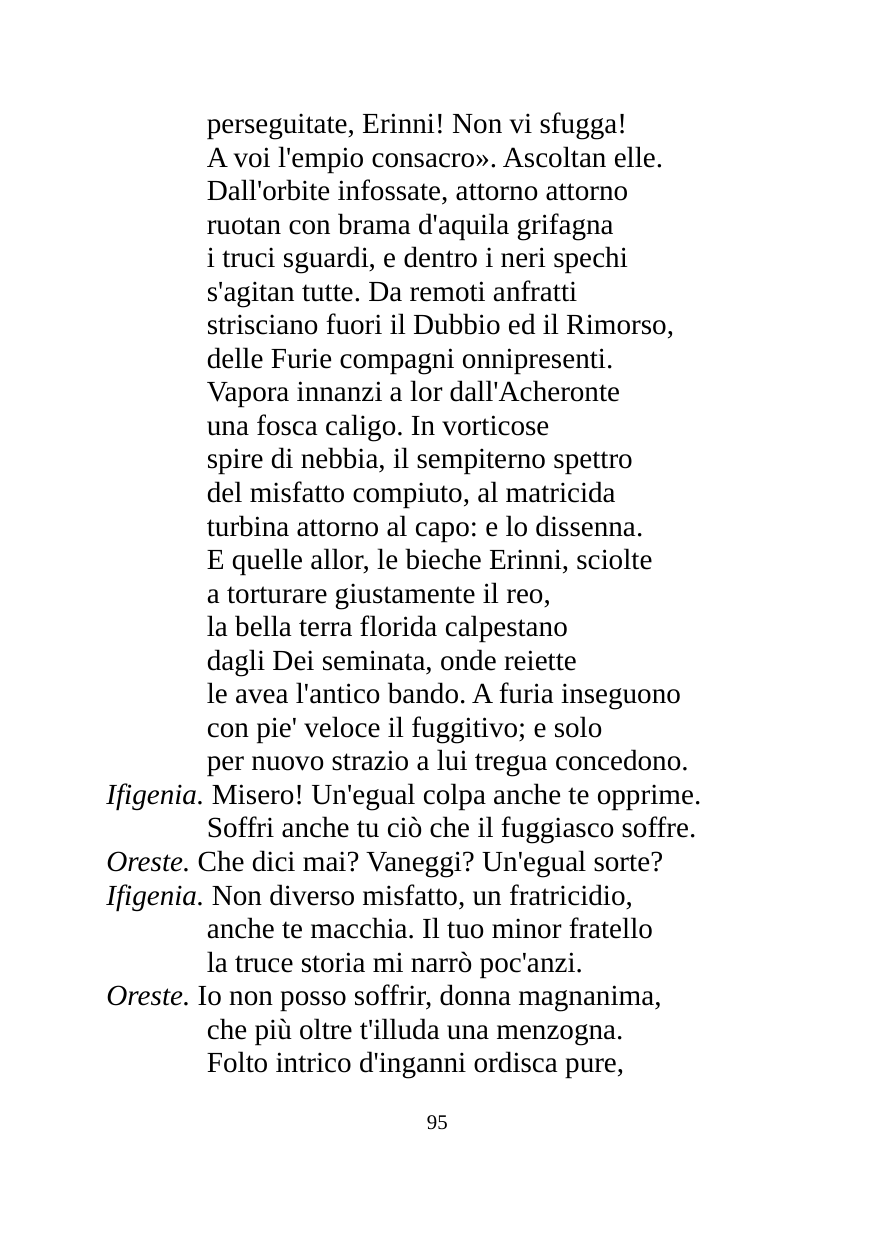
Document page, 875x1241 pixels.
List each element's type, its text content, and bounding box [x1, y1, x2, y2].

text Ifigenia. Misero! Un'egual colpa anche te opprime. Soffri anche tu ciò che il fuggiasco soffre. [106, 777, 768, 844]
text Oreste. Io non posso soffrir, donna magnanima, che più oltre t'illuda una menzogna. Folto intrico d'inganni ordisca pure, [106, 978, 768, 1079]
text Ifigenia. Non diverso misfatto, un fratricidio, anche te macchia. Il tuo minor fratello la truce storia mi narrò poc'anzi. [106, 878, 768, 978]
text perseguitate, Erinni! Non vi sfugga! A voi l'empio consacro». Ascoltan elle. Dall'orbite infossate, attorno attorno ruotan con brama d'aquila grifagna i truci sguardi, e dentro i neri spechi s'agitan tutte. Da remoti anfratti strisciano fuori il Dubbio ed il Rimorso, delle Furie compagni onnipresenti. Vapora innanzi a lor dall'Acheronte una fosca caligo. In vorticose spire di nebbia, il sempiterno spettro del misfatto compiuto, al matricida turbina attorno al capo: e lo dissenna. E quelle allor, le bieche Erinni, sciolte a torturare giustamente il reo, la bella terra florida calpestano dagli Dei seminata, onde reiette le avea l'antico bando. A furia inseguono con pie' veloce il fuggitivo; e solo per nuovo strazio a lui tregua concedono. [106, 106, 768, 777]
text Oreste. Che dici mai? Vaneggi? Un'egual sorte? [106, 844, 768, 878]
